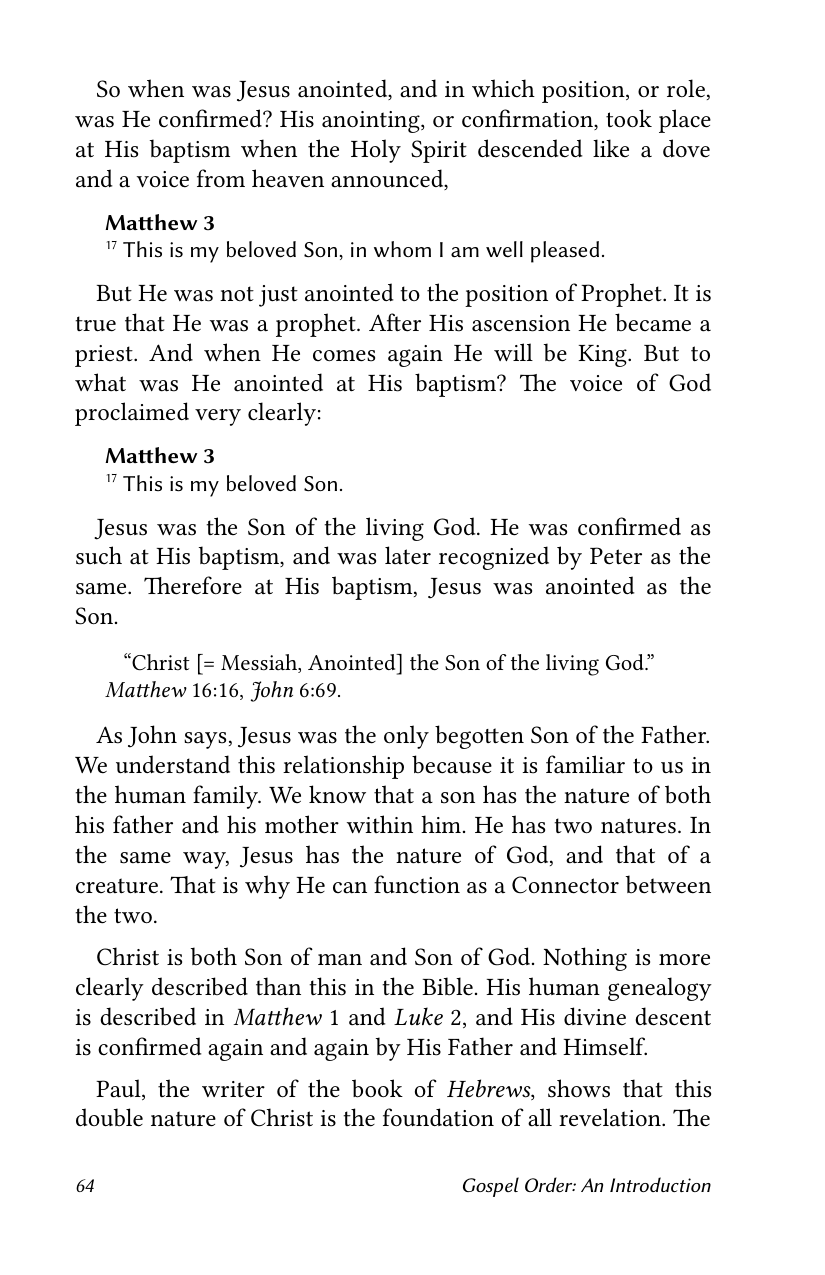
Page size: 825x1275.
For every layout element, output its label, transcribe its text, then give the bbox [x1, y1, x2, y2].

text “Christ [= Messiah, Anointed] the Son of the living God.” Matthew 16:16, John 6:69. [105, 650, 682, 703]
text Christ is both Son of man and Son of God. Nothing is more clearly described than this in the Bible. His human genealogy is described in Matthew 1 and Luke 2, and His divine descent is confirmed again and again by His Father and Himself. [75, 943, 712, 1061]
text Matthew 3 [105, 209, 712, 236]
text Matthew 3 [105, 443, 712, 469]
text But He was not just anointed to the position of Prophet. It is true that He was a prophet. After His ascension He became a priest. And when He comes again He will be King. But to what was He anointed at His baptism? The voice of God proclaimed very clearly: [75, 279, 712, 427]
text As John says, Jesus was the only begotten Son of the Father. We understand this relationship because it is familiar to us in the human family. We know that a son has the nature of both his father and his mother within him. He has two natures. In the same way, Jesus has the nature of God, and that of a creature. That is why He can function as a Connector between the two. [75, 722, 712, 929]
text So when was Jesus anointed, and in which position, or role, was He confirmed? His anointing, or confirmation, took place at His baptism when the Holy Spirit descended like a dove and a voice from heaven announced, [75, 75, 712, 193]
text Paul, the writer of the book of Hebrews, shows that this double nature of Christ is the foundation of all revelation. The [75, 1074, 712, 1133]
text 17 This is my beloved Son. [105, 471, 682, 497]
text Jesus was the Son of the living God. He was confirmed as such at His baptism, and was later recognized by Peter as the same. Therefore at His baptism, Jesus was anointed as the Son. [75, 513, 712, 631]
text 17 This is my beloved Son, in whom I am well pleased. [105, 237, 682, 263]
